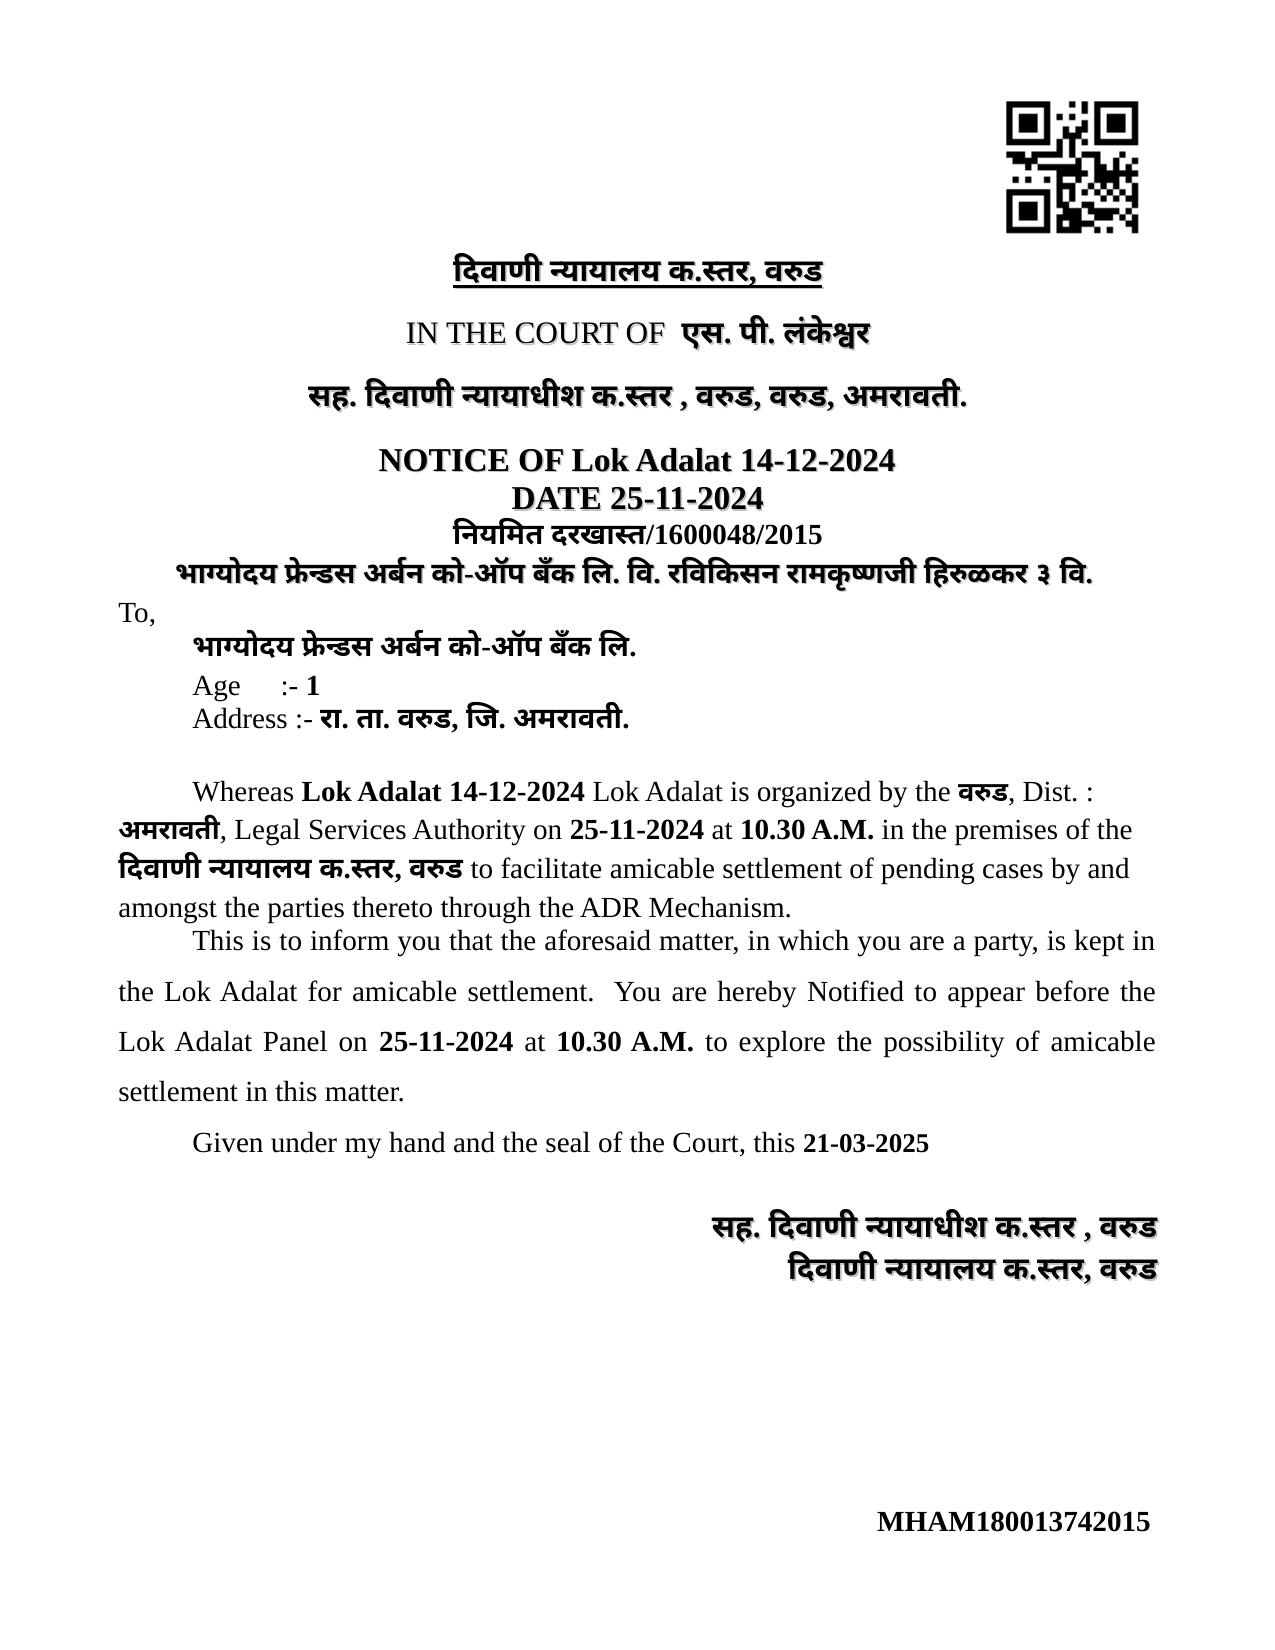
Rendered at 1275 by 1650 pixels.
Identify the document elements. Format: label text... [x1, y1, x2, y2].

text DATE 25-11-2024 [118, 478, 1157, 517]
text Given under my hand and the seal of the Court, this 21-03-2025 [118, 1125, 1157, 1158]
text सह. दिवाणी न्यायाधीश क.स्तर , वरुड, वरुड, अमरावती. [118, 377, 1157, 419]
text दिवाणी न्यायालय क.स्तर, वरुड [118, 252, 1157, 294]
text IN THE COURT OF एस. पी. लंकेश्वर [118, 314, 1157, 356]
picture [994, 89, 1151, 246]
text Address :- रा. ता. वरुड, जि. अमरावती. [118, 701, 1157, 741]
text NOTICE OF Lok Adalat 14-12-2024 [118, 440, 1157, 478]
text Age :- 1 [118, 668, 1157, 701]
text नियमित दरखास्त/1600048/2015 [118, 517, 1157, 556]
text भाग्योदय फ्रेन्डस अर्बन को-ऑप बॅंक लि. [118, 629, 1157, 668]
text दिवाणी न्यायालय क.स्तर, वरुड [118, 1251, 1157, 1292]
text भाग्योदय फ्रेन्डस अर्बन को-ऑप बॅंक लि. वि. रविकिसन रामकृष्णजी हिरुळकर ३ वि. [118, 556, 1157, 595]
table_cell [864, 85, 1156, 252]
text Whereas Lok Adalat 14-12-2024 Lok Adalat is organized by the वरुड, Dist. : अमरावती, Legal Services Authority on 25-11-2024 at 10.30 A.M. in the premises of the दिवाणी न्यायालय क.स्तर, वरुड to facilitate amicable settlement of pending cases by and amongst the parties thereto through the ADR Mechanism. [118, 774, 1157, 923]
text सह. दिवाणी न्यायाधीश क.स्तर , वरुड [118, 1209, 1157, 1251]
text This is to inform you that the aforesaid matter, in which you are a party, is kept in the Lok Adalat for amicable settlement. You are hereby Notified to appear before the Lok Adalat Panel on 25-11-2024 at 10.30 A.M. to explore the possibility of amicable settlement in this matter. [118, 923, 1157, 1108]
text To, [118, 595, 1157, 629]
table_header MHAM180013742015 [864, 1499, 1156, 1543]
